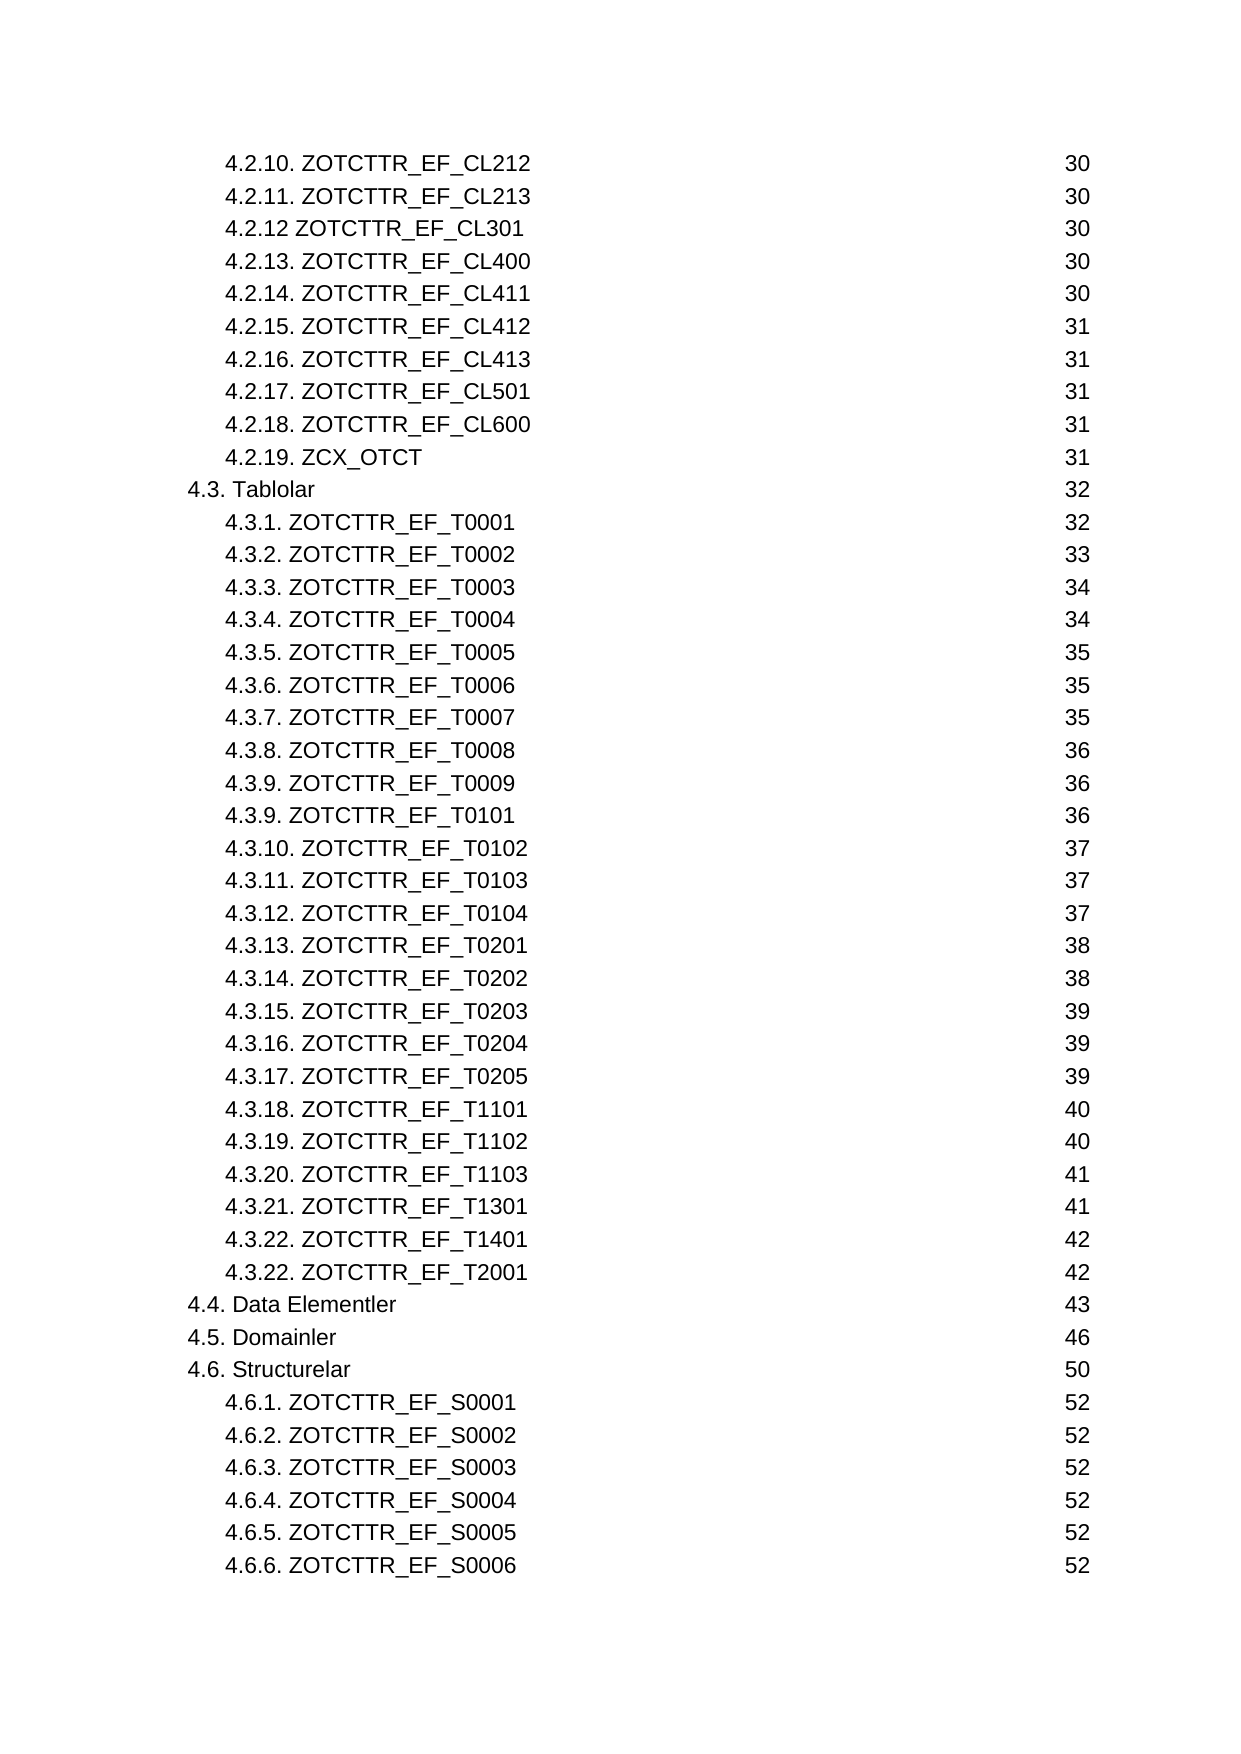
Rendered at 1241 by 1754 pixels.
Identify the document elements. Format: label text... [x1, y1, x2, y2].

text 4.3.1. ZOTCTTR_EF_T0001 32 [225, 509, 1090, 535]
text 4.2.12 ZOTCTTR_EF_CL301 30 [225, 215, 1090, 242]
text 4.3.7. ZOTCTTR_EF_T0007 35 [225, 704, 1090, 731]
text 4.3.13. ZOTCTTR_EF_T0201 38 [225, 932, 1090, 959]
text 4.3.5. ZOTCTTR_EF_T0005 35 [225, 639, 1090, 665]
text 4.2.16. ZOTCTTR_EF_CL413 31 [225, 346, 1090, 372]
text 4.6.1. ZOTCTTR_EF_S0001 52 [225, 1389, 1090, 1415]
text 4.6.5. ZOTCTTR_EF_S0005 52 [225, 1519, 1090, 1546]
text 4.3.9. ZOTCTTR_EF_T0009 36 [225, 769, 1090, 796]
text 4.3.8. ZOTCTTR_EF_T0008 36 [225, 737, 1090, 763]
text 4.2.11. ZOTCTTR_EF_CL213 30 [225, 183, 1090, 209]
text 4.3.10. ZOTCTTR_EF_T0102 37 [225, 835, 1090, 861]
text 4.6.2. ZOTCTTR_EF_S0002 52 [225, 1422, 1090, 1448]
text 4.2.14. ZOTCTTR_EF_CL411 30 [225, 280, 1090, 307]
text 4.3.9. ZOTCTTR_EF_T0101 36 [225, 802, 1090, 828]
text 4.3.17. ZOTCTTR_EF_T0205 39 [225, 1063, 1090, 1089]
text 4.3.21. ZOTCTTR_EF_T1301 41 [225, 1193, 1090, 1220]
text 4.3.22. ZOTCTTR_EF_T2001 42 [225, 1258, 1090, 1285]
text 4.3.3. ZOTCTTR_EF_T0003 34 [225, 574, 1090, 600]
text 4.3.6. ZOTCTTR_EF_T0006 35 [225, 672, 1090, 698]
text 4.3.19. ZOTCTTR_EF_T1102 40 [225, 1128, 1090, 1154]
text 4.6.4. ZOTCTTR_EF_S0004 52 [225, 1487, 1090, 1513]
text 4.4. Data Elementler 43 [187, 1291, 1090, 1317]
text 4.3.20. ZOTCTTR_EF_T1103 41 [225, 1161, 1090, 1187]
text 4.3.18. ZOTCTTR_EF_T1101 40 [225, 1096, 1090, 1122]
text 4.2.10. ZOTCTTR_EF_CL212 30 [225, 150, 1090, 176]
text 4.3.16. ZOTCTTR_EF_T0204 39 [225, 1030, 1090, 1057]
text 4.3.22. ZOTCTTR_EF_T1401 42 [225, 1226, 1090, 1252]
text 4.3.11. ZOTCTTR_EF_T0103 37 [225, 867, 1090, 894]
text 4.2.18. ZOTCTTR_EF_CL600 31 [225, 411, 1090, 437]
text 4.2.17. ZOTCTTR_EF_CL501 31 [225, 378, 1090, 404]
text 4.6.6. ZOTCTTR_EF_S0006 52 [225, 1552, 1090, 1578]
text 4.3. Tablolar 32 [187, 476, 1090, 502]
text 4.2.19. ZCX_OTCT 31 [225, 443, 1090, 470]
text 4.3.2. ZOTCTTR_EF_T0002 33 [225, 541, 1090, 568]
text 4.3.15. ZOTCTTR_EF_T0203 39 [225, 998, 1090, 1024]
text 4.3.12. ZOTCTTR_EF_T0104 37 [225, 900, 1090, 926]
text 4.2.13. ZOTCTTR_EF_CL400 30 [225, 248, 1090, 274]
text 4.5. Domainler 46 [187, 1324, 1090, 1350]
text 4.3.14. ZOTCTTR_EF_T0202 38 [225, 965, 1090, 991]
text 4.3.4. ZOTCTTR_EF_T0004 34 [225, 606, 1090, 633]
text 4.6. Structurelar 50 [187, 1356, 1090, 1383]
text 4.2.15. ZOTCTTR_EF_CL412 31 [225, 313, 1090, 339]
text 4.6.3. ZOTCTTR_EF_S0003 52 [225, 1454, 1090, 1481]
